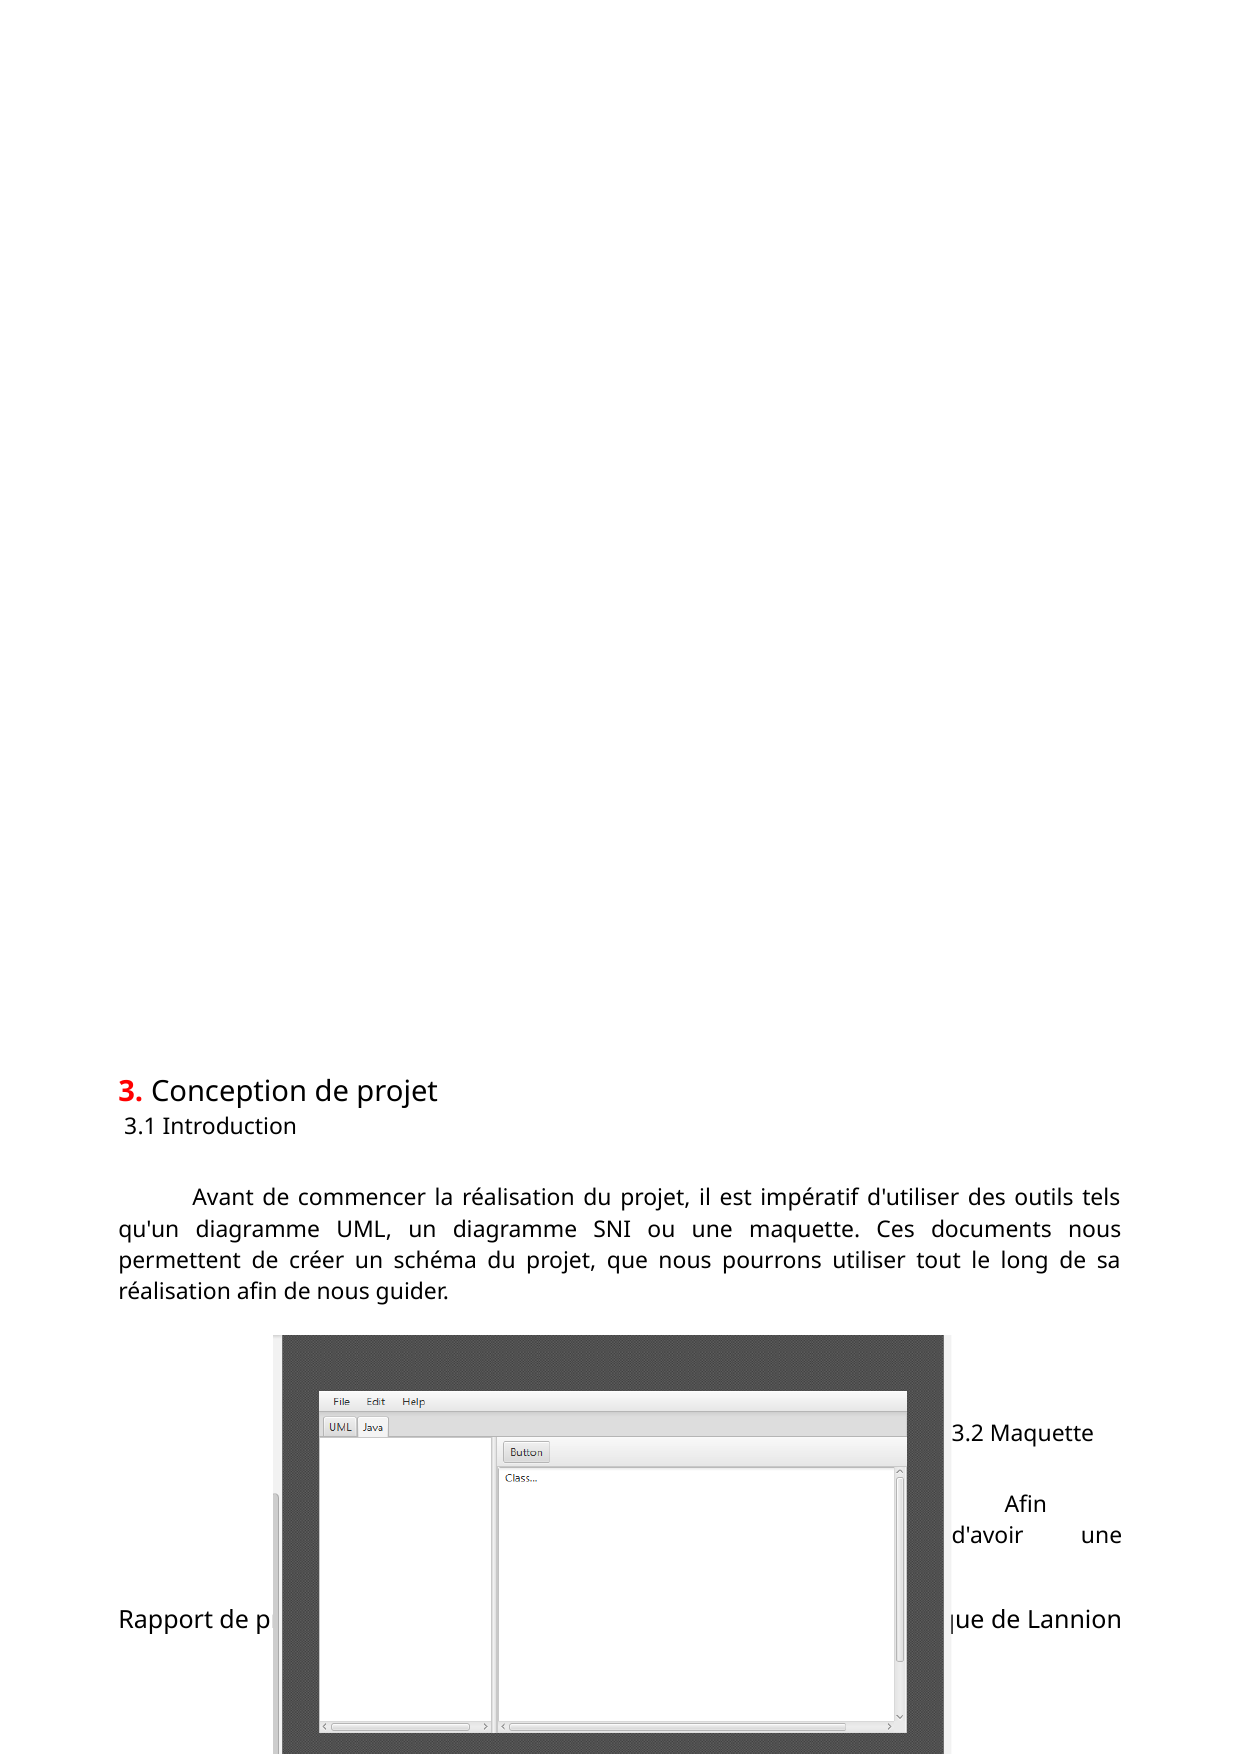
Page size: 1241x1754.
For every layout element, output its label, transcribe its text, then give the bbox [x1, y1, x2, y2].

text Afin d'avoir une [952, 1488, 1122, 1550]
text [118, 1417, 273, 1448]
text 3.2 Maquette [952, 1417, 1122, 1448]
text Avant de commencer la réalisation du projet, il est impératif d'utiliser des outils tels qu'un diagramme UML, un diagramme SNI ou une maquette. Ces documents nous permettent de créer un schéma du projet, que nous pourrons utiliser tout le long de sa réalisation afin de nous guider. [118, 1181, 1122, 1306]
text [118, 1488, 273, 1550]
text 3.1 Introduction [118, 1110, 1122, 1142]
text 3. Conception de projet [118, 1071, 1122, 1110]
